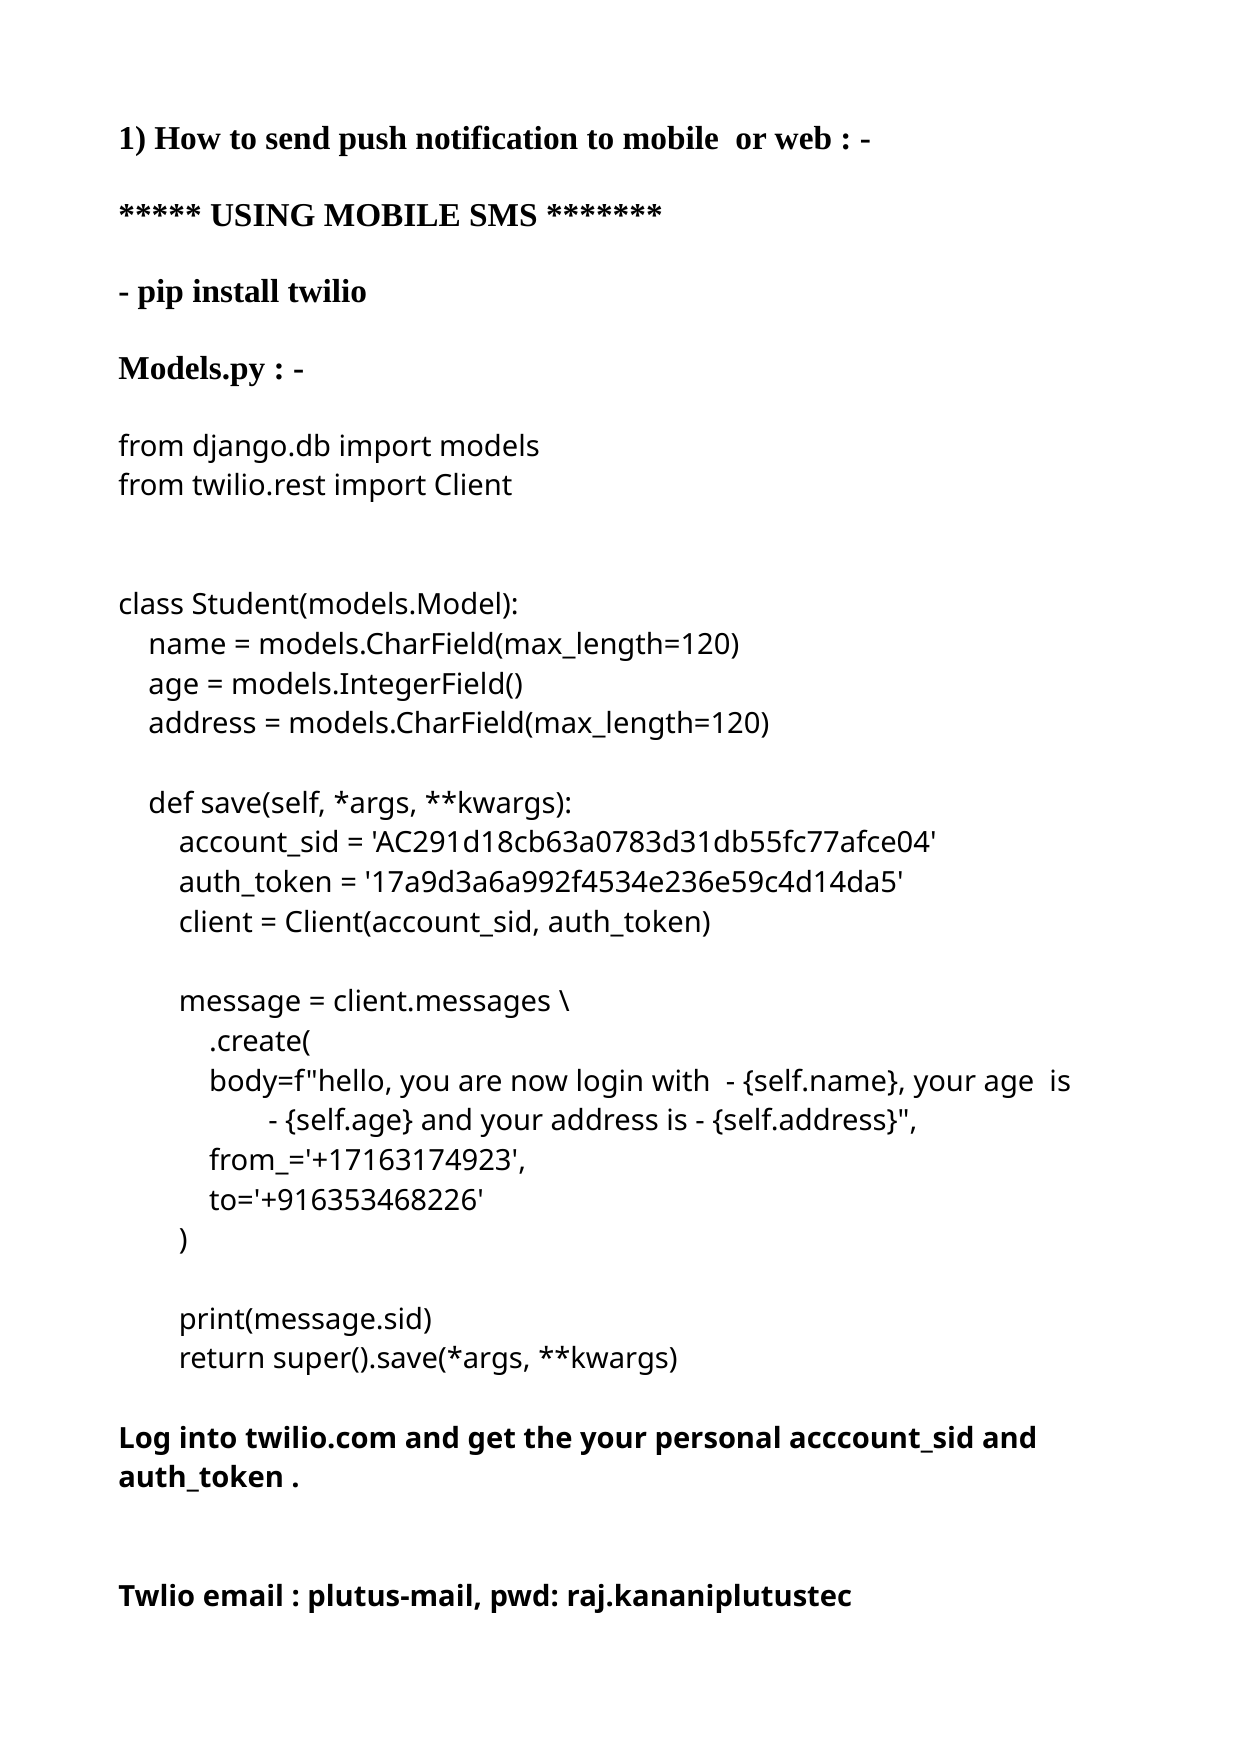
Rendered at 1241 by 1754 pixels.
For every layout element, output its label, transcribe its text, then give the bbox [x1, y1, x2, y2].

text - pip install twilio [118, 271, 1122, 310]
text Models.py : - [118, 348, 1122, 386]
text from django.db import models from twilio.rest import Client class Student(models.Model): name = models.CharField(max_length=120) age = models.IntegerField() address = models.CharField(max_length=120) def save(self, *args, **kwargs): account_sid = 'AC291d18cb63a0783d31db55fc77afce04' auth_token = '17a9d3a6a992f4534e236e59c4d14da5' client = Client(account_sid, auth_token) message = client.messages \ .create( body=f"hello, you are now login with - {self.name}, your age is - {self.age} and your address is - {self.address}", from_='+17163174923', to='+916353468226' ) print(message.sid) return super().save(*args, **kwargs) [118, 425, 1122, 1417]
text 1) How to send push notification to mobile or web : - [118, 118, 1122, 156]
text Twlio email : plutus-mail, pwd: raj.kananiplutustec [118, 1576, 1122, 1615]
text Log into twilio.com and get the your personal acccount_sid and auth_token . [118, 1417, 1122, 1496]
text ***** USING MOBILE SMS ******* [118, 195, 1122, 233]
